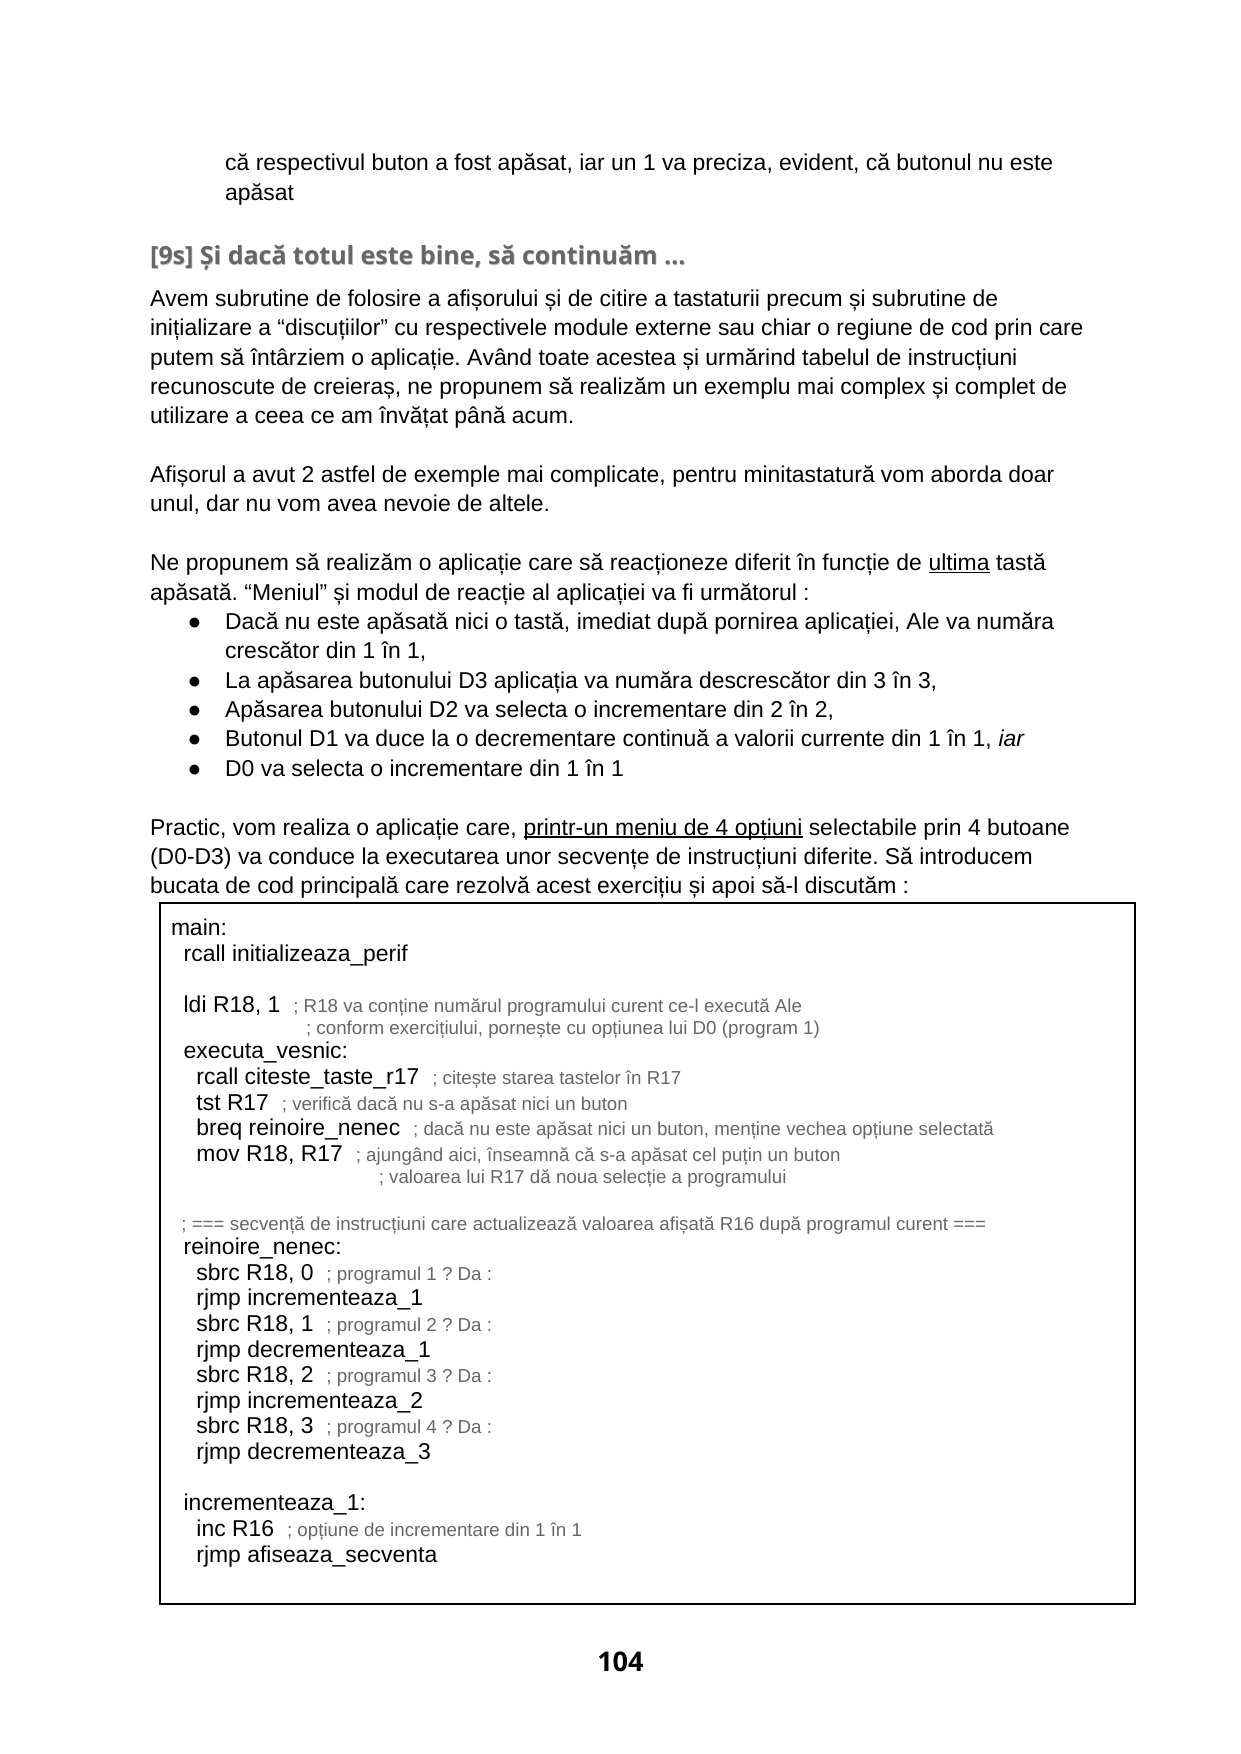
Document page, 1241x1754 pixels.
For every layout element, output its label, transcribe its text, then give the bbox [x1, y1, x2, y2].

subtitle [9s] Și dacă totul este bine, să continuăm … [150, 238, 1091, 272]
text Afișorul a avut 2 astfel de exemple mai complicate, pentru minitastatură vom aborda doar unul, dar nu vom avea nevoie de altele. [150, 462, 1091, 517]
list D0 va selecta o incrementare din 1 în 1 [187, 755, 1091, 781]
text Avem subrutine de folosire a afișorului și de citire a tastaturii precum și subrutine de inițializare a “discuțiilor” cu respectivele module externe sau chiar o regiune de cod prin care putem să întârziem o aplicație. Având toate acestea și urmărind tabelul de instrucțiuni recunoscute de creieraș, ne propunem să realizăm un exemplu mai complex și complet de utilizare a ceea ce am învățat până acum. [150, 285, 1091, 428]
list că respectivul buton a fost apăsat, iar un 1 va preciza, evident, că butonul nu este apăsat [187, 150, 1091, 205]
list Apăsarea butonului D2 va selecta o incrementare din 2 în 2, [187, 697, 1091, 722]
text Ne propunem să realizăm o aplicație care să reacționeze diferit în funcție de ultima tastă apăsată. “Meniul” și modul de reacție al aplicației va fi următorul : [150, 550, 1091, 605]
list Dacă nu este apăsată nici o tastă, imediat după pornirea aplicației, Ale va număra crescător din 1 în 1, [187, 608, 1091, 663]
table_header main: rcall initializeaza_perif ldi R18, 1 ; R18 va conține numărul programului curent ce-l execută Ale ; conform exercițiului, pornește cu opțiunea lui D0 (program 1) executa_vesnic: rcall citeste_taste_r17 ; citește starea tastelor în R17 tst R17 ; verifică dacă nu s-a apăsat nici un buton breq reinoire_nenec ; dacă nu este apăsat nici un buton, menține vechea opțiune selectată mov R18, R17 ; ajungând aici, înseamnă că s-a apăsat cel puțin un buton ; valoarea lui R17 dă noua selecție a programului ; === secvență de instrucțiuni care actualizează valoarea afișată R16 după programul curent === reinoire_nenec: sbrc R18, 0 ; programul 1 ? Da : rjmp incrementeaza_1 sbrc R18, 1 ; programul 2 ? Da : rjmp decrementeaza_1 sbrc R18, 2 ; programul 3 ? Da : rjmp incrementeaza_2 sbrc R18, 3 ; programul 4 ? Da : rjmp decrementeaza_3 incrementeaza_1: inc R16 ; opțiune de incrementare din 1 în 1 rjmp afiseaza_secventa [161, 904, 1134, 1603]
list La apăsarea butonului D3 aplicația va număra descrescător din 3 în 3, [187, 667, 1091, 693]
text Practic, vom realiza o aplicație care, printr-un meniu de 4 opțiuni selectabile prin 4 butoane (D0-D3) va conduce la executarea unor secvențe de instrucțiuni diferite. Să introducem bucata de cod principală care rezolvă acest exercițiu și apoi să-l discutăm : [150, 814, 1091, 898]
list Butonul D1 va duce la o decrementare continuă a valorii currente din 1 în 1, iar [187, 726, 1091, 752]
